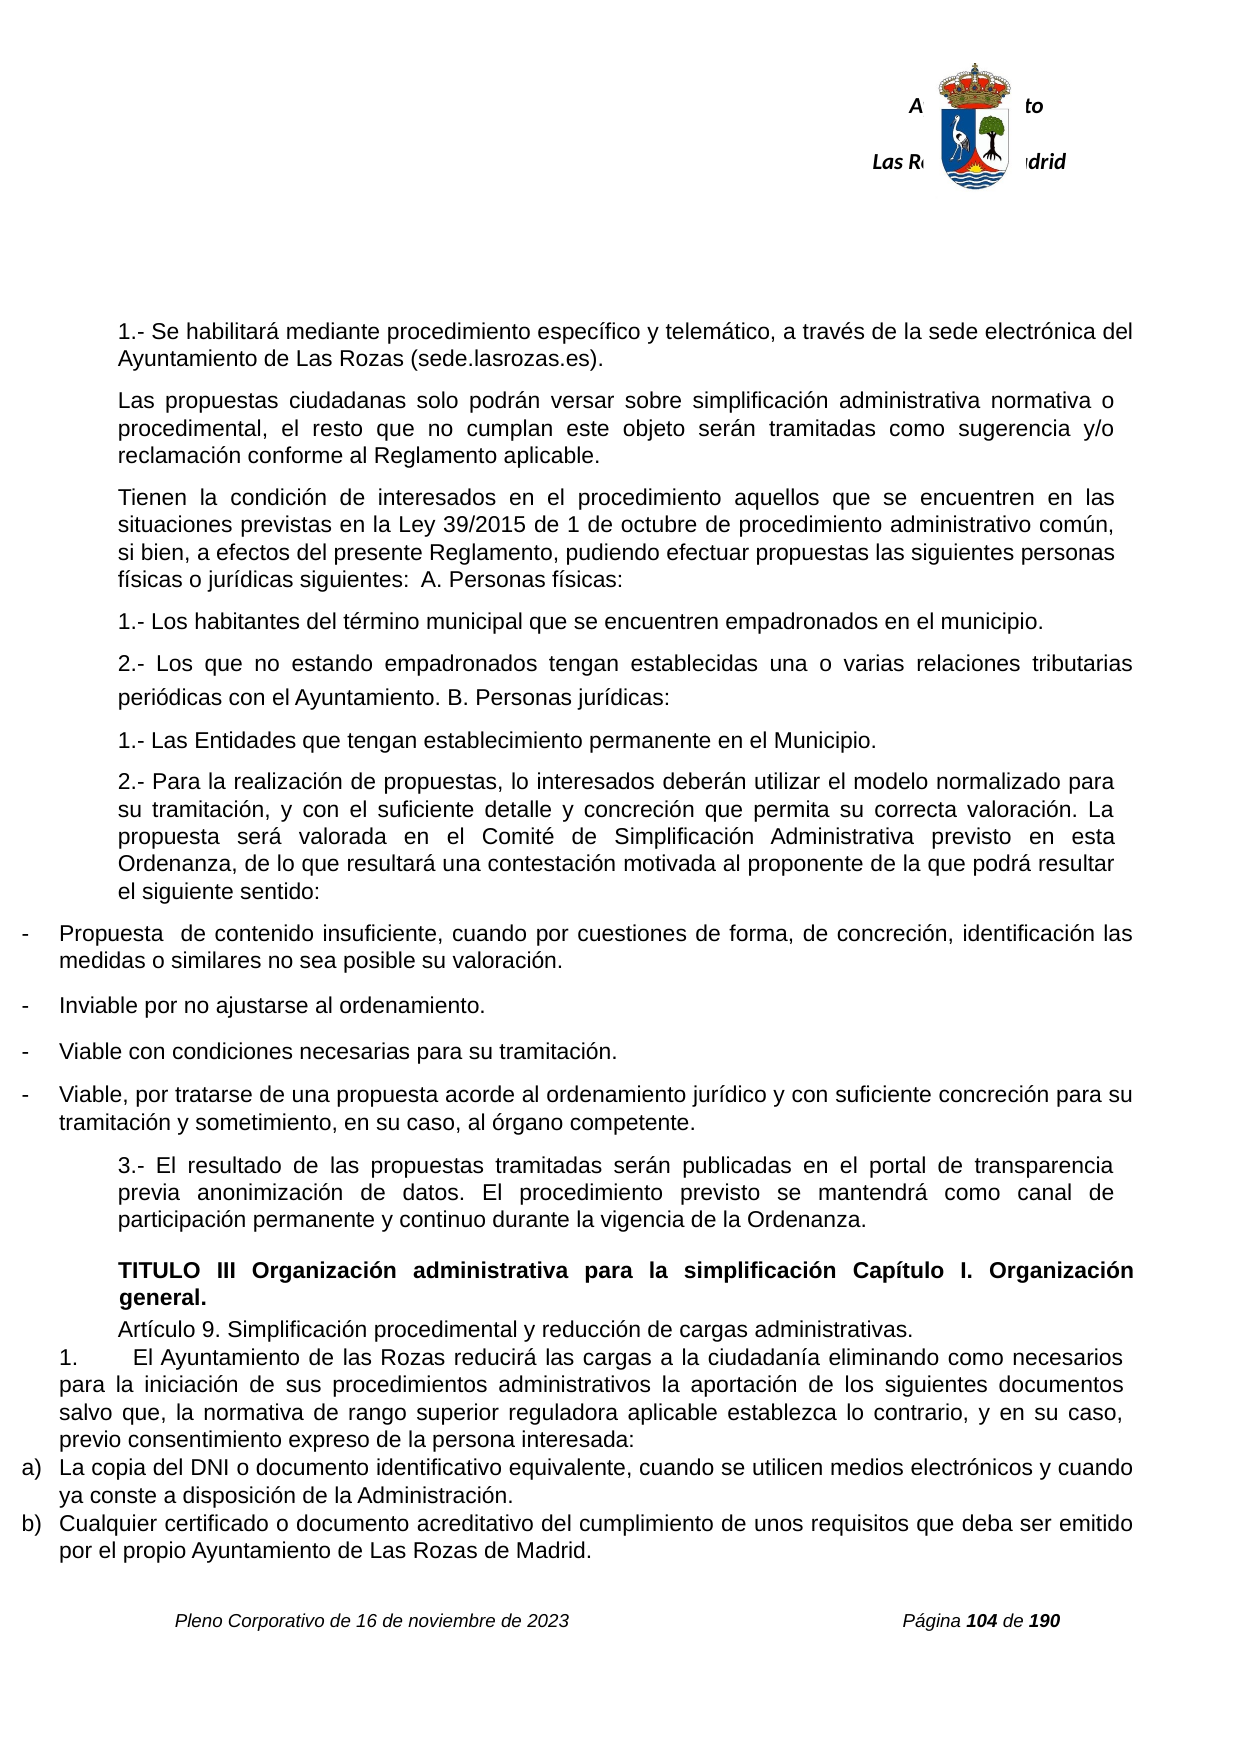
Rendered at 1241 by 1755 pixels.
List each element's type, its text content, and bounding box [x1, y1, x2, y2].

list Propuesta de contenido insuficiente, cuando por cuestiones de forma, de concreción, identificación las medidas o similares no sea posible su valoración. [21, 920, 1134, 973]
text Artículo 9. Simplificación procedimental y reducción de cargas administrativas. [118, 1316, 1134, 1342]
text TITULO III Organización administrativa para la simplificación Capítulo I. Organización general. [118, 1257, 1135, 1311]
text Tienen la condición de interesados en el procedimiento aquellos que se encuentren en las situaciones previstas en la Ley 39/2015 de 1 de octubre de procedimiento administrativo común, si bien, a efectos del presente Reglamento, pudiendo efectuar propuestas las siguientes personas físicas o jurídicas siguientes: A. Personas físicas: [118, 484, 1115, 593]
text 2.- Los que no estando empadronados tengan establecidas una o varias relaciones tributarias periódicas con el Ayuntamiento. B. Personas jurídicas: [118, 650, 1134, 710]
text 2.- Para la realización de propuestas, lo interesados deberán utilizar el modelo normalizado para su tramitación, y con el suficiente detalle y concreción que permita su correcta valoración. La propuesta será valorada en el Comité de Simplificación Administrativa previsto en esta Ordenanza, de lo que resultará una contestación motivada al proponente de la que podrá resultar el siguiente sentido: [118, 768, 1116, 904]
list El Ayuntamiento de las Rozas reducirá las cargas a la ciudadanía eliminando como necesarios para la iniciación de sus procedimientos administrativos la aportación de los siguientes documentos salvo que, la normativa de rango superior reguladora aplicable establezca lo contrario, y en su caso, previo consentimiento expreso de la persona interesada: [59, 1344, 1124, 1453]
text 3.- El resultado de las propuestas tramitadas serán publicadas en el portal de transparencia previa anonimización de datos. El procedimiento previsto se mantendrá como canal de participación permanente y continuo durante la vigencia de la Ordenanza. [118, 1152, 1115, 1233]
list La copia del DNI o documento identificativo equivalente, cuando se utilicen medios electrónicos y cuando ya conste a disposición de la Administración. [21, 1454, 1134, 1508]
text 1.- Los habitantes del término municipal que se encuentren empadronados en el municipio. [118, 608, 1134, 634]
list Inviable por no ajustarse al ordenamiento. [21, 992, 1134, 1019]
list Cualquier certificado o documento acreditativo del cumplimiento de unos requisitos que deba ser emitido por el propio Ayuntamiento de Las Rozas de Madrid. [21, 1509, 1134, 1563]
text 1.- Las Entidades que tengan establecimiento permanente en el Municipio. [118, 727, 1134, 753]
text 1.- Se habilitará mediante procedimiento específico y telemático, a través de la sede electrónica del Ayuntamiento de Las Rozas (sede.lasrozas.es). [118, 318, 1134, 372]
list Viable con condiciones necesarias para su tramitación. [21, 1038, 1134, 1064]
text Las propuestas ciudadanas solo podrán versar sobre simplificación administrativa normativa o procedimental, el resto que no cumplan este objeto serán tramitadas como sugerencia y/o reclamación conforme al Reglamento aplicable. [118, 387, 1115, 468]
list Viable, por tratarse de una propuesta acorde al ordenamiento jurídico y con suficiente concreción para su tramitación y sometimiento, en su caso, al órgano competente. [21, 1081, 1134, 1135]
